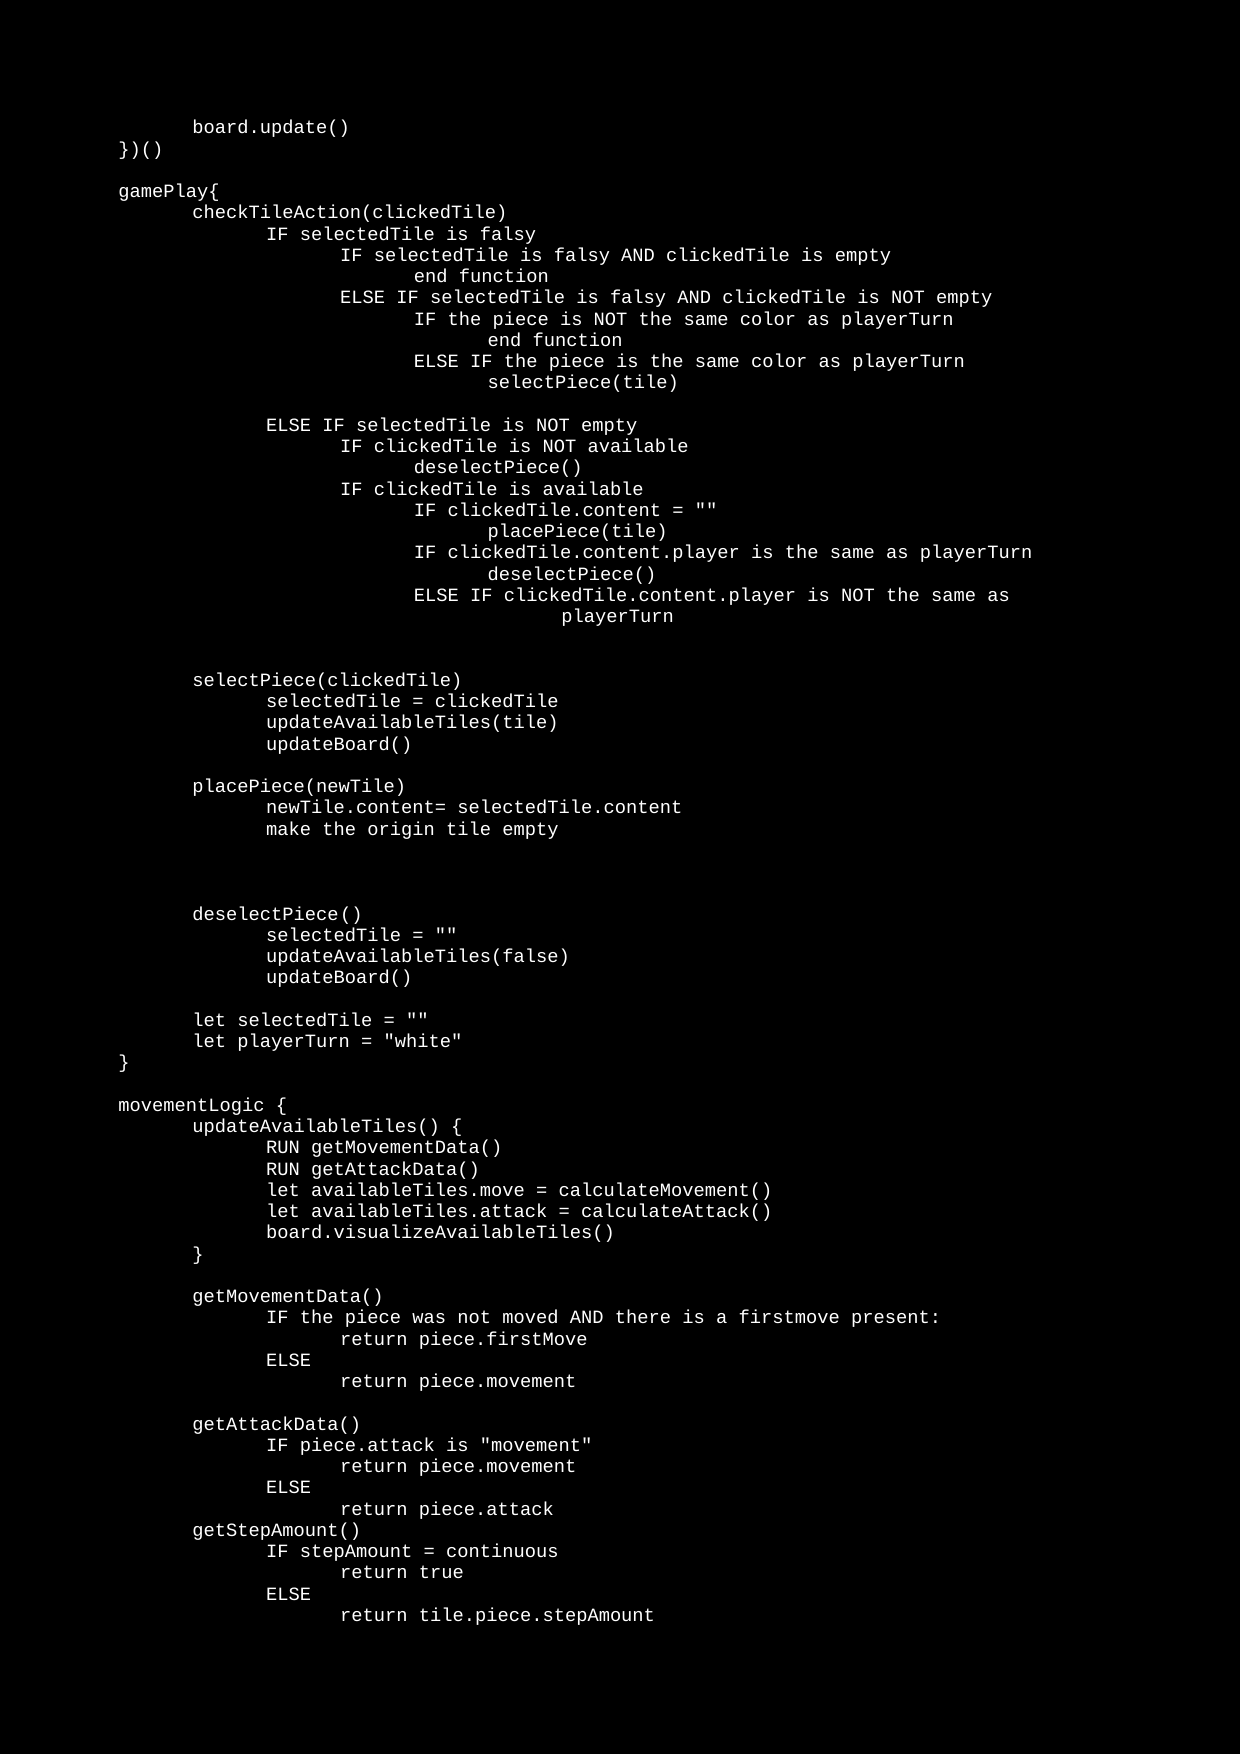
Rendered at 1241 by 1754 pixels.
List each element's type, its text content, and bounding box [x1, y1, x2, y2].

text ELSE IF the piece is the same color as playerTurn [118, 352, 1122, 373]
text ELSE [118, 1478, 1122, 1499]
text IF the piece is NOT the same color as playerTurn [118, 309, 1122, 331]
text return piece.movement [118, 1457, 1122, 1478]
text make the origin tile empty [118, 819, 1122, 841]
text ELSE [118, 1584, 1122, 1606]
text IF clickedTile is NOT available [118, 437, 1122, 458]
text ELSE IF selectedTile is NOT empty [118, 416, 1122, 437]
text return true [118, 1563, 1122, 1584]
text let availableTiles.move = calculateMovement() [118, 1181, 1122, 1202]
text deselectPiece() [118, 564, 1122, 586]
text selectedTile = clickedTile [118, 692, 1122, 713]
text gamePlay{ [118, 182, 1122, 203]
text selectedTile = "" [118, 926, 1122, 947]
text RUN getAttackData() [118, 1159, 1122, 1181]
text selectPiece(tile) [118, 373, 1122, 394]
text end function [118, 331, 1122, 352]
text updateAvailableTiles(false) [118, 947, 1122, 968]
text updateBoard() [118, 734, 1122, 756]
text ELSE [118, 1351, 1122, 1372]
text end function [118, 267, 1122, 288]
text } [118, 1244, 1122, 1266]
text updateAvailableTiles(tile) [118, 713, 1122, 734]
text return piece.firstMove [118, 1329, 1122, 1351]
text let selectedTile = "" [118, 1011, 1122, 1032]
text IF clickedTile is available [118, 479, 1122, 501]
text getStepAmount() [118, 1521, 1122, 1542]
text newTile.content= selectedTile.content [118, 798, 1122, 819]
text let availableTiles.attack = calculateAttack() [118, 1202, 1122, 1223]
text deselectPiece() [118, 458, 1122, 479]
text board.update() [118, 118, 1122, 139]
text IF the piece was not moved AND there is a firstmove present: [118, 1308, 1122, 1329]
text ELSE IF selectedTile is falsy AND clickedTile is NOT empty [118, 288, 1122, 309]
text placePiece(tile) [118, 522, 1122, 543]
text IF stepAmount = continuous [118, 1542, 1122, 1563]
text deselectPiece () [118, 904, 1122, 926]
text IF selectedTile is falsy AND clickedTile is empty [118, 246, 1122, 267]
text ELSE IF clickedTile.content.player is NOT the same as playerTurn [118, 586, 1122, 628]
text board.visualizeAvailableTiles() [118, 1223, 1122, 1244]
text placePiece(newTile) [118, 777, 1122, 798]
text return piece.attack [118, 1499, 1122, 1521]
text IF piece.attack is "movement" [118, 1436, 1122, 1457]
text let playerTurn = "white" [118, 1032, 1122, 1053]
text getAttackData() [118, 1414, 1122, 1436]
text selectPiece(clickedTile) [118, 671, 1122, 692]
text } [118, 1053, 1122, 1074]
text getMovementData() [118, 1287, 1122, 1308]
text checkTileAction(clickedTile) [118, 203, 1122, 224]
text IF clickedTile.content.player is the same as playerTurn [118, 543, 1122, 564]
text movementLogic { [118, 1096, 1122, 1117]
text IF clickedTile.content = "" [118, 501, 1122, 522]
text return tile.piece.stepAmount [118, 1606, 1122, 1627]
text updateBoard() [118, 968, 1122, 989]
text updateAvailableTiles() { [118, 1117, 1122, 1138]
text RUN getMovementData() [118, 1138, 1122, 1159]
text return piece.movement [118, 1372, 1122, 1393]
text })() [118, 139, 1122, 161]
text IF selectedTile is falsy [118, 224, 1122, 246]
